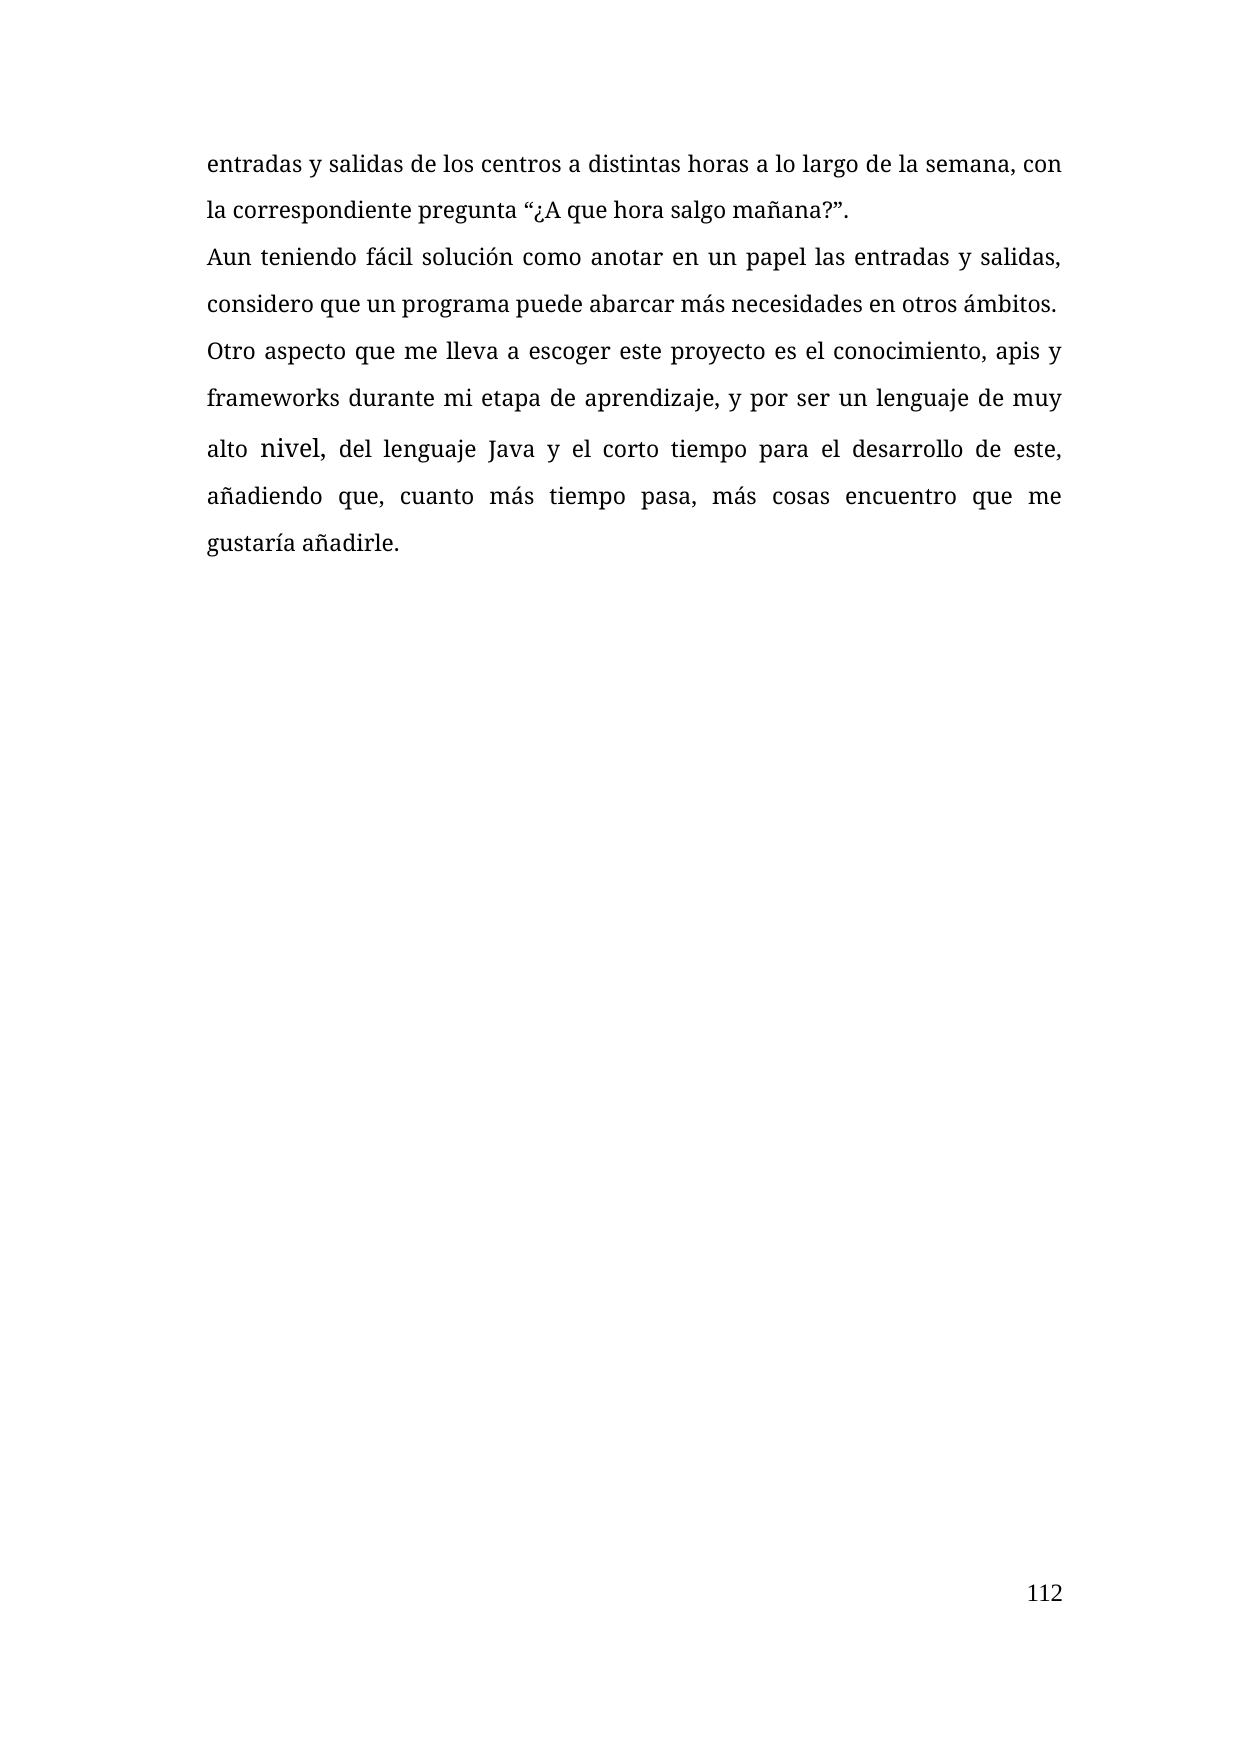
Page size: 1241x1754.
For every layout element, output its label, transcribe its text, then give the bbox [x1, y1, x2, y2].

text entradas y salidas de los centros a distintas horas a lo largo de la semana, con la correspondiente pregunta “¿A que hora salgo mañana?”. [207, 148, 1063, 226]
text Aun teniendo fácil solución como anotar en un papel las entradas y salidas, considero que un programa puede abarcar más necesidades en otros ámbitos. [207, 241, 1063, 319]
text Otro aspecto que me lleva a escoger este proyecto es el conocimiento, apis y frameworks durante mi etapa de aprendizaje, y por ser un lenguaje de muy alto nivel, del lenguaje Java y el corto tiempo para el desarrollo de este, añadiendo que, cuanto más tiempo pasa, más cosas encuentro que me gustaría añadirle. [207, 335, 1063, 558]
